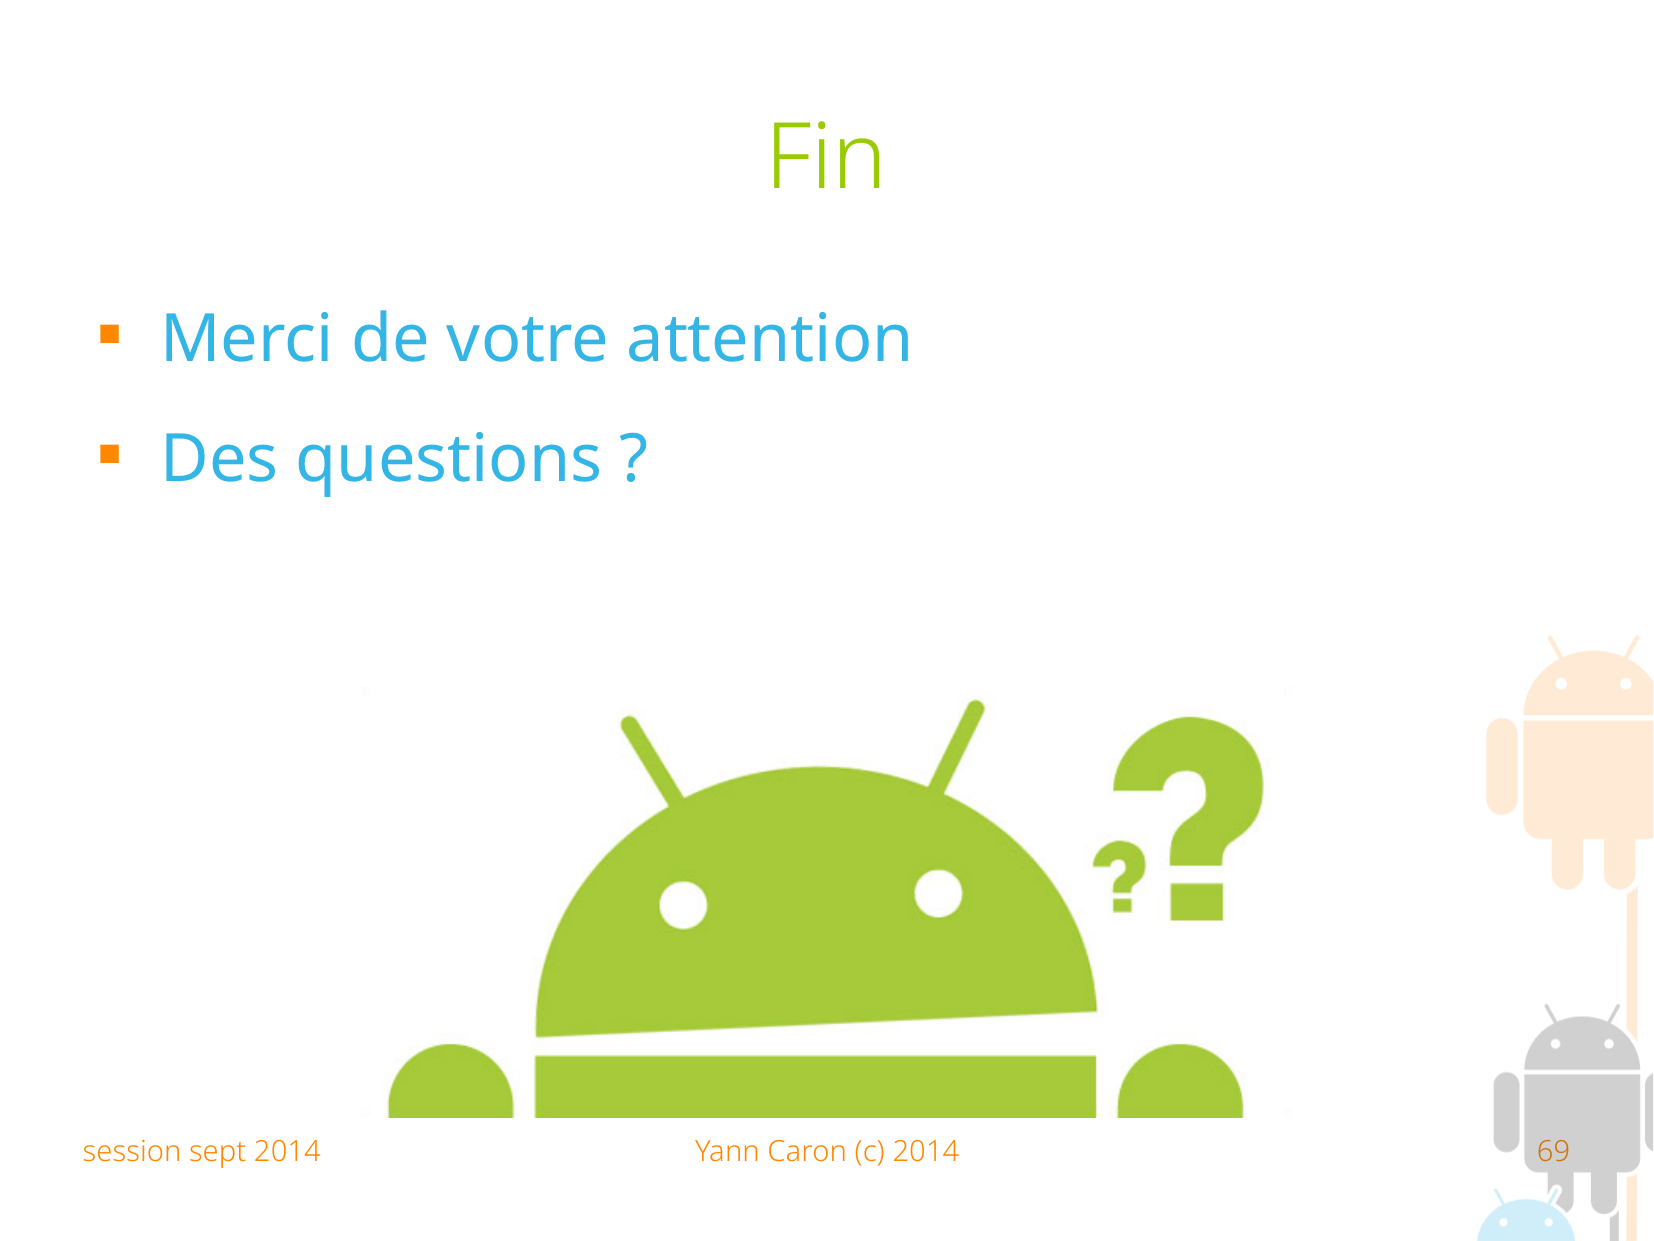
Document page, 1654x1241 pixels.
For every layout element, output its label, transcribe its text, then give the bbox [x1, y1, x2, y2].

list Merci de votre attention Des questions ? [82, 290, 1571, 1010]
title Fin [82, 49, 1571, 257]
picture [240, 423, 1654, 1241]
